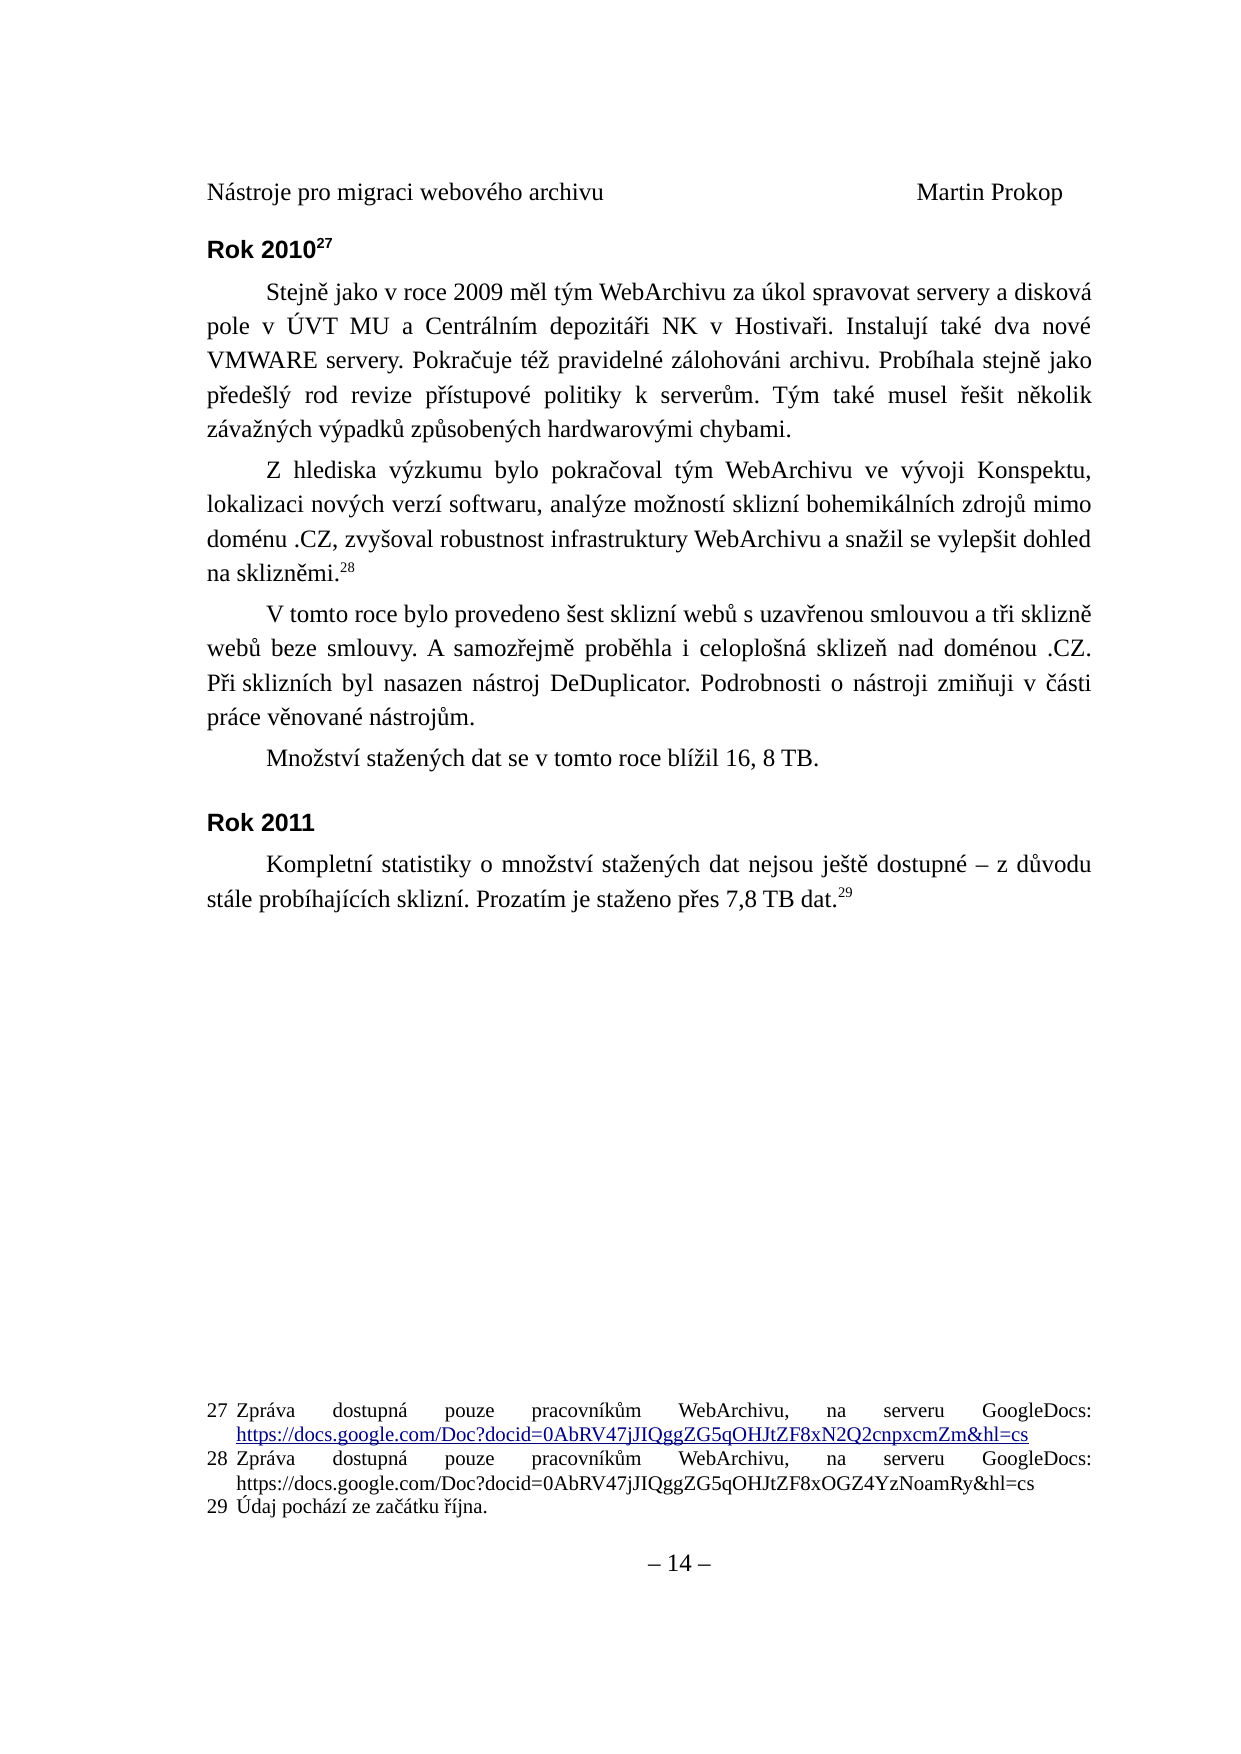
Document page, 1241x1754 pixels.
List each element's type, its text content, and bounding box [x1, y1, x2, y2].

text Zpráva dostupná pouze pracovníkům WebArchivu, na serveru GoogleDocs: https://docs.google.com/Doc?docid=0AbRV47jJIQggZG5qOHJtZF8xN2Q2cnpxcmZm&hl=cs [207, 1398, 1093, 1446]
subtitle Rok 2011 [207, 808, 1093, 837]
subtitle Rok 2010 [207, 235, 1093, 264]
text V tomto roce bylo provedeno šest sklizní webů s uzavřenou smlouvou a tři sklizně webů beze smlouvy. A samozřejmě proběhla i celoplošná sklizeň nad doménou .CZ. Při sklizních byl nasazen nástroj DeDuplicator. Podrobnosti o nástroji zmiňuji v části práce věnované nástrojům. [207, 599, 1093, 731]
text Kompletní statistiky o množství stažených dat nejsou ještě dostupné – z důvodu stále probíhajících sklizní. Prozatím je staženo přes 7,8 TB dat. [207, 849, 1093, 913]
text Údaj pochází ze začátku října. [207, 1494, 1093, 1518]
text Zpráva dostupná pouze pracovníkům WebArchivu, na serveru GoogleDocs: https://docs.google.com/Doc?docid=0AbRV47jJIQggZG5qOHJtZF8xOGZ4YzNoamRy&hl=cs [207, 1446, 1093, 1494]
text Stejně jako v roce 2009 měl tým WebArchivu za úkol spravovat servery a disková pole v ÚVT MU a Centrálním depozitáři NK v Hostivaři. Instalují také dva nové VMWARE servery. Pokračuje též pravidelné zálohováni archivu. Probíhala stejně jako předešlý rod revize přístupové politiky k serverům. Tým také musel řešit několik závažných výpadků způsobených hardwarovými chybami. [207, 277, 1093, 443]
text Z hlediska výzkumu bylo pokračoval tým WebArchivu ve vývoji Konspektu, lokalizaci nových verzí softwaru, analýze možností sklizní bohemikálních zdrojů mimo doménu .CZ, zvyšoval robustnost infrastruktury WebArchivu a snažil se vylepšit dohled na sklizněmi. [207, 455, 1093, 587]
text Množství stažených dat se v tomto roce blížil 16, 8 TB. [207, 743, 1093, 771]
